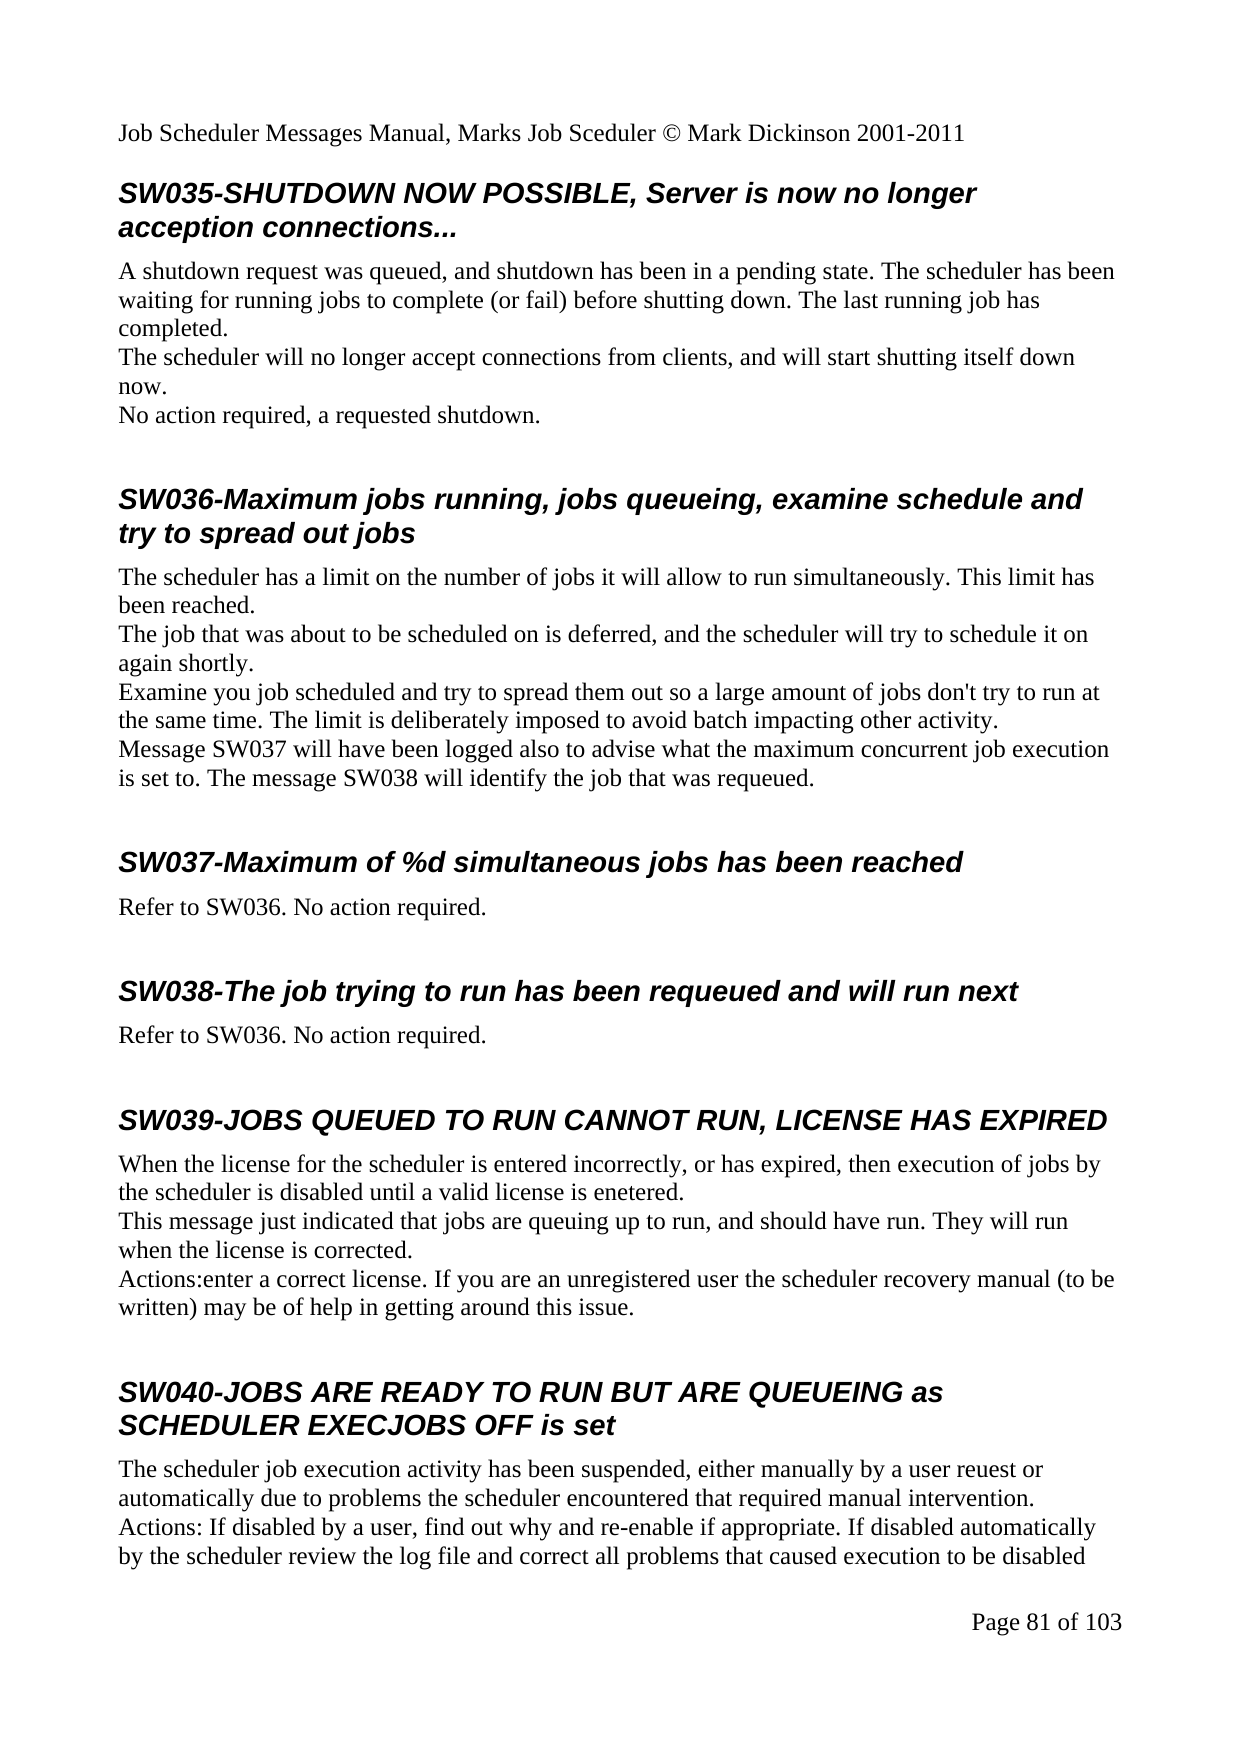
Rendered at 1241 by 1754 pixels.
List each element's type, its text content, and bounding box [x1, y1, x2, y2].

text The scheduler will no longer accept connections from clients, and will start shutting itself down now. [118, 342, 1122, 400]
subtitle SW040-JOBS ARE READY TO RUN BUT ARE QUEUEING as SCHEDULER EXECJOBS OFF is set [118, 1375, 1122, 1442]
text Actions: If disabled by a user, find out why and re-enable if appropriate. If disabled automatically by the scheduler review the log file and correct all problems that caused execution to be disabled [118, 1512, 1122, 1569]
subtitle SW039-JOBS QUEUED TO RUN CANNOT RUN, LICENSE HAS EXPIRED [118, 1103, 1122, 1136]
subtitle SW038-The job trying to run has been requeued and will run next [118, 974, 1122, 1008]
text A shutdown request was queued, and shutdown has been in a pending state. The scheduler has been waiting for running jobs to complete (or fail) before shutting down. The last running job has completed. [118, 256, 1122, 342]
text When the license for the scheduler is entered incorrectly, or has expired, then execution of jobs by the scheduler is disabled until a valid license is enetered. [118, 1149, 1122, 1206]
text Actions:enter a correct license. If you are an unregistered user the scheduler recovery manual (to be written) may be of help in getting around this issue. [118, 1264, 1122, 1321]
text Refer to SW036. No action required. [118, 892, 1122, 920]
text No action required, a requested shutdown. [118, 400, 1122, 428]
text The job that was about to be scheduled on is deferred, and the scheduler will try to schedule it on again shortly. [118, 619, 1122, 677]
text Message SW037 will have been logged also to advise what the maximum concurrent job execution is set to. The message SW038 will identify the job that was requeued. [118, 734, 1122, 792]
text This message just indicated that jobs are queuing up to run, and should have run. They will run when the license is corrected. [118, 1206, 1122, 1264]
subtitle SW035-SHUTDOWN NOW POSSIBLE, Server is now no longer acception connections... [118, 176, 1122, 243]
text Examine you job scheduled and try to spread them out so a large amount of jobs don't try to run at the same time. The limit is deliberately imposed to avoid batch impacting other activity. [118, 677, 1122, 734]
text The scheduler has a limit on the number of jobs it will allow to run simultaneously. This limit has been reached. [118, 562, 1122, 619]
text Refer to SW036. No action required. [118, 1020, 1122, 1049]
subtitle SW036-Maximum jobs running, jobs queueing, examine schedule and try to spread out jobs [118, 482, 1122, 549]
subtitle SW037-Maximum of %d simultaneous jobs has been reached [118, 846, 1122, 879]
text The scheduler job execution activity has been suspended, either manually by a user reuest or automatically due to problems the scheduler encountered that required manual intervention. [118, 1454, 1122, 1512]
